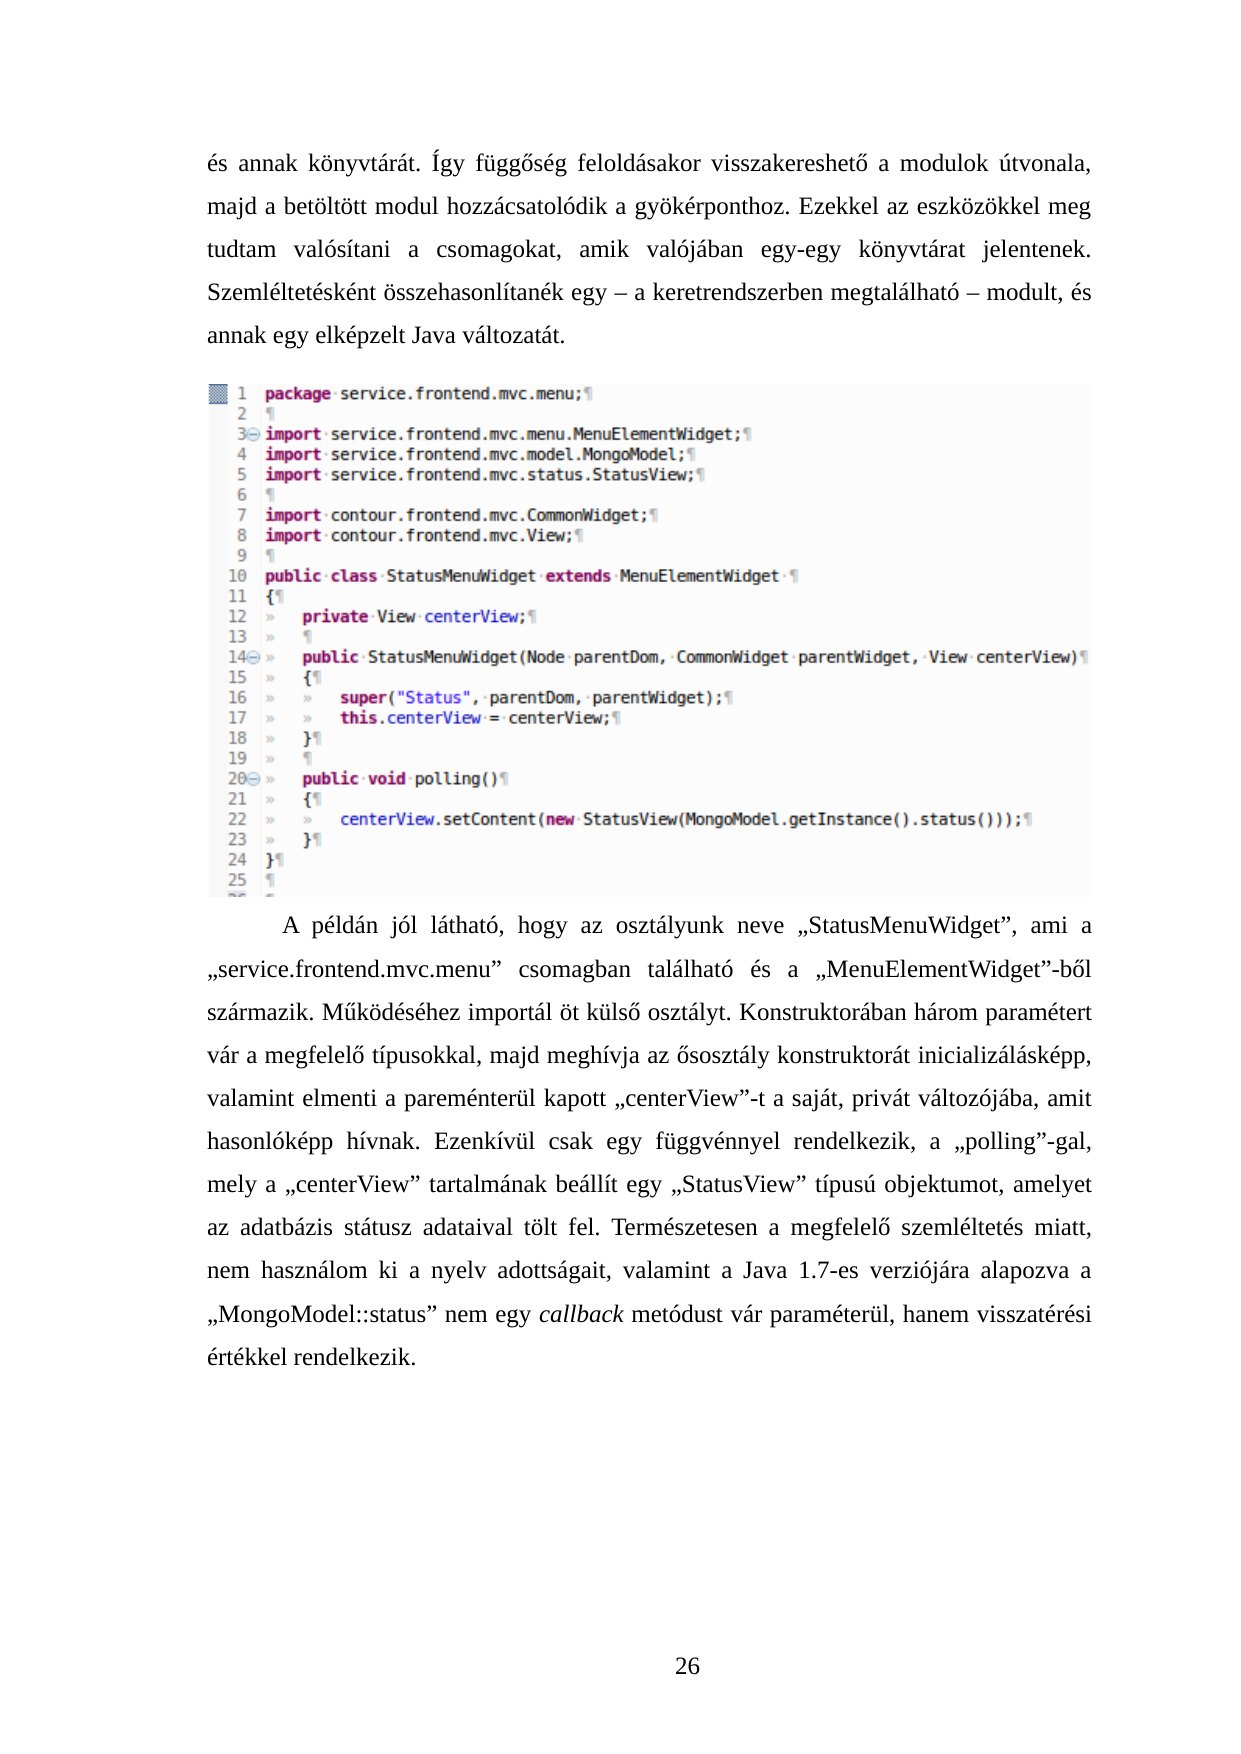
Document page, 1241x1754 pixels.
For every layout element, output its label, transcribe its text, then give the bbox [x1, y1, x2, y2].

text és annak könyvtárát. Így függőség feloldásakor visszakereshető a modulok útvonala, majd a betöltött modul hozzácsatolódik a gyökérponthoz. Ezekkel az eszközökkel meg tudtam valósítani a csomagokat, amik valójában egy-egy könyvtárat jelentenek. Szemléltetésként összehasonlítanék egy – a keretrendszerben megtalálható – modult, és annak egy elképzelt Java változatát. [207, 148, 1092, 349]
text A példán jól látható, hogy az osztályunk neve „StatusMenuWidget”, ami a „service.frontend.mvc.menu” csomagban található és a „MenuElementWidget”-ből származik. Működéséhez importál öt külső osztályt. Konstruktorában három paramétert vár a megfelelő típusokkal, majd meghívja az ősosztály konstruktorát inicializálásképp, valamint elmenti a pareménterül kapott „centerView”-t a saját, privát változójába, amit hasonlóképp hívnak. Ezenkívül csak egy függvénnyel rendelkezik, a „polling”-gal, mely a „centerView” tartalmának beállít egy „StatusView” típusú objektumot, amelyet az adatbázis státusz adataival tölt fel. Természetesen a megfelelő szemléltetés miatt, nem használom ki a nyelv adottságait, valamint a Java 1.7-es verziójára alapozva a „MongoModel::status” nem egy callback metódust vár paraméterül, hanem visszatérési értékkel rendelkezik. [207, 897, 1092, 1371]
picture [206, 384, 1093, 897]
